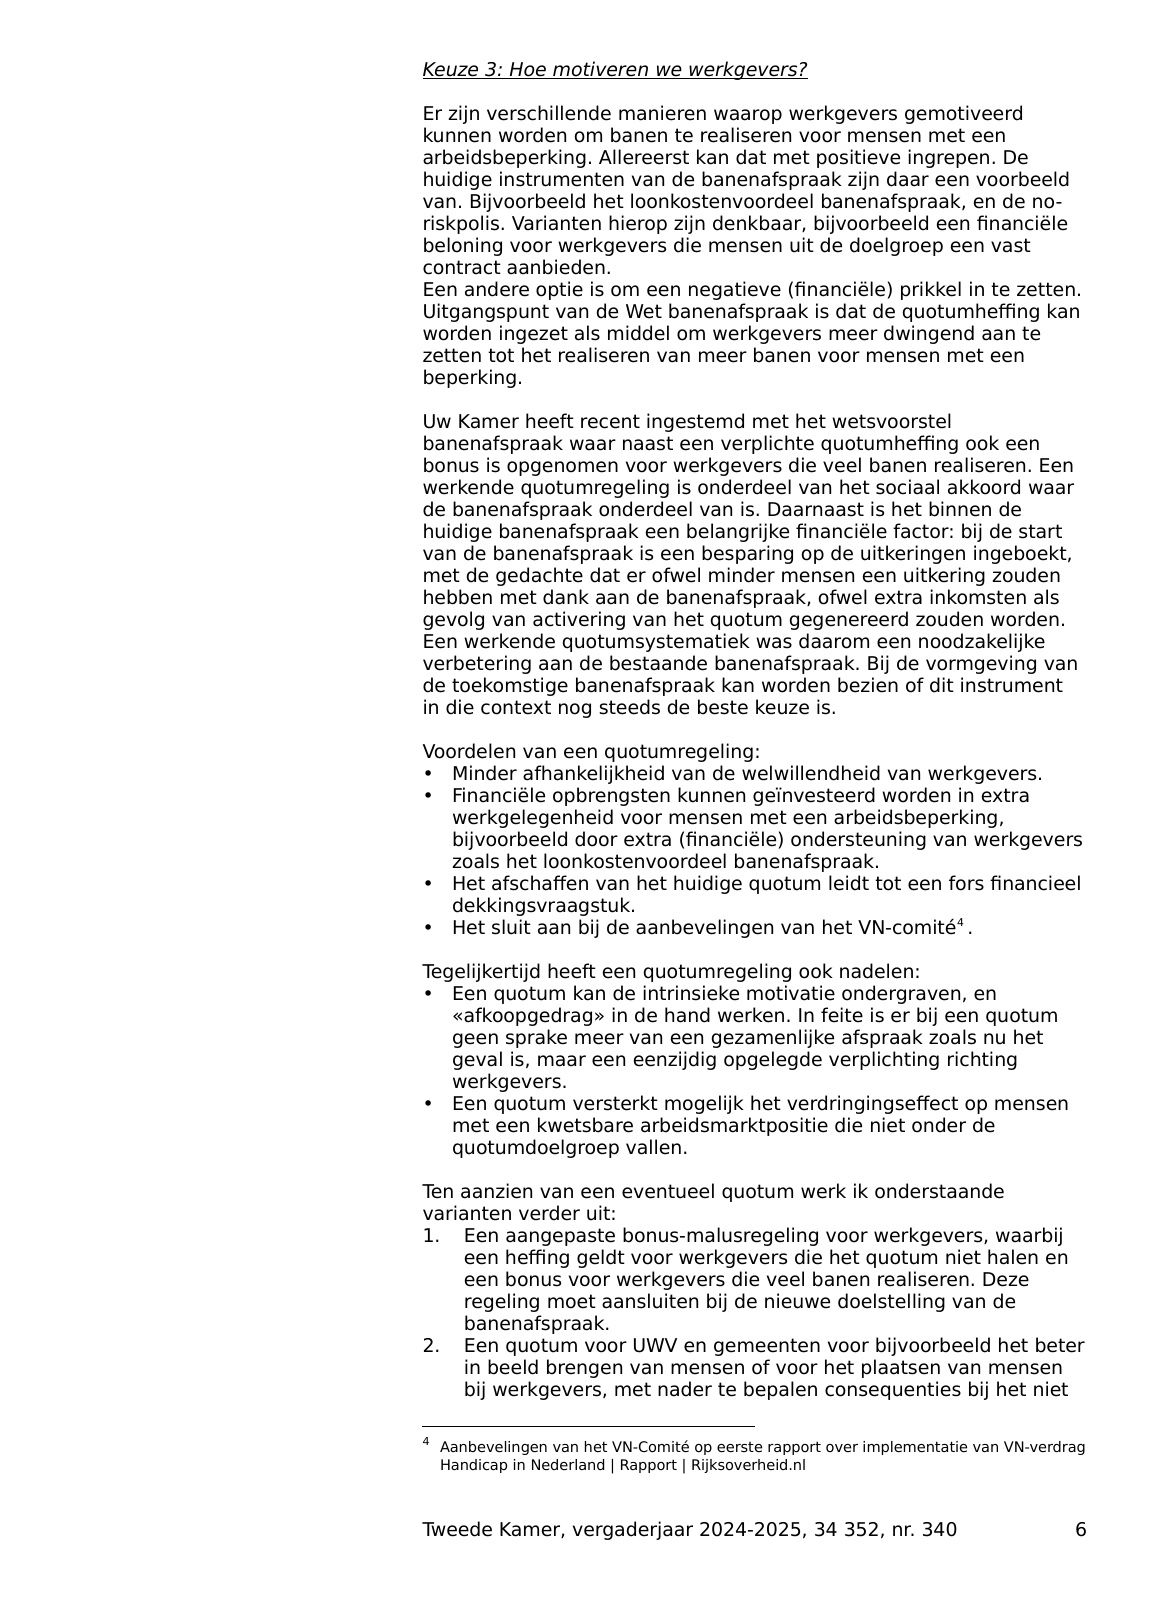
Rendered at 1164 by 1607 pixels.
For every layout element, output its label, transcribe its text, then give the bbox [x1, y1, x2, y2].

text Tegelijkertijd heeft een quotumregeling ook nadelen: [422, 961, 1087, 983]
text Voordelen van een quotumregeling: [422, 741, 1087, 763]
text Uw Kamer heeft recent ingestemd met het wetsvoorstel banenafspraak waar naast een verplichte quotumheffing ook een bonus is opgenomen voor werkgevers die veel banen realiseren. Een werkende quotumregeling is onderdeel van het sociaal akkoord waar de banenafspraak onderdeel van is. Daarnaast is het binnen de huidige banenafspraak een belangrijke financiële factor: bij de start van de banenafspraak is een besparing op de uitkeringen ingeboekt, met de gedachte dat er ofwel minder mensen een uitkering zouden hebben met dank aan de banenafspraak, ofwel extra inkomsten als gevolg van activering van het quotum gegenereerd zouden worden. Een werkende quotumsystematiek was daarom een noodzakelijke verbetering aan de bestaande banenafspraak. Bij de vormgeving van de toekomstige banenafspraak kan worden bezien of dit instrument in die context nog steeds de beste keuze is. [422, 411, 1087, 719]
text Een andere optie is om een negatieve (financiële) prikkel in te zetten. Uitgangspunt van de Wet banenafspraak is dat de quotumheffing kan worden ingezet als middel om werkgevers meer dwingend aan te zetten tot het realiseren van meer banen voor mensen met een beperking. [422, 279, 1087, 389]
text • Het afschaffen van het huidige quotum leidt tot een fors financieel dekkingsvraagstuk. [422, 873, 1087, 917]
text • Een quotum kan de intrinsieke motivatie ondergraven, en «afkoopgedrag» in de hand werken. In feite is er bij een quotum geen sprake meer van een gezamenlijke afspraak zoals nu het geval is, maar een eenzijdig opgelegde verplichting richting werkgevers. [422, 983, 1087, 1093]
text • Minder afhankelijkheid van de welwillendheid van werkgevers. [422, 763, 1087, 785]
text • Een quotum versterkt mogelijk het verdringingseffect op mensen met een kwetsbare arbeidsmarktpositie die niet onder de quotumdoelgroep vallen. [422, 1093, 1087, 1159]
text 2. Een quotum voor UWV en gemeenten voor bijvoorbeeld het beter in beeld brengen van mensen of voor het plaatsen van mensen bij werkgevers, met nader te bepalen consequenties bij het niet [422, 1335, 1087, 1401]
text Aanbevelingen van het VN-Comité op eerste rapport over implementatie van VN-verdrag Handicap in Nederland | Rapport | Rijksoverheid.nl [422, 1435, 1087, 1474]
text • Financiële opbrengsten kunnen geïnvesteerd worden in extra werkgelegenheid voor mensen met een arbeidsbeperking, bijvoorbeeld door extra (financiële) ondersteuning van werkgevers zoals het loonkostenvoordeel banenafspraak. [422, 785, 1087, 873]
text Ten aanzien van een eventueel quotum werk ik onderstaande varianten verder uit: [422, 1181, 1087, 1225]
text 1. Een aangepaste bonus-malusregeling voor werkgevers, waarbij een heffing geldt voor werkgevers die het quotum niet halen en een bonus voor werkgevers die veel banen realiseren. Deze regeling moet aansluiten bij de nieuwe doelstelling van de banenafspraak. [422, 1225, 1087, 1335]
subtitle Keuze 3: Hoe motiveren we werkgevers? [422, 59, 1087, 81]
text Er zijn verschillende manieren waarop werkgevers gemotiveerd kunnen worden om banen te realiseren voor mensen met een arbeidsbeperking. Allereerst kan dat met positieve ingrepen. De huidige instrumenten van de banenafspraak zijn daar een voorbeeld van. Bijvoorbeeld het loonkostenvoordeel banenafspraak, en de no-riskpolis. Varianten hierop zijn denkbaar, bijvoorbeeld een financiële beloning voor werkgevers die mensen uit de doelgroep een vast contract aanbieden. [422, 103, 1087, 279]
text • Het sluit aan bij de aanbevelingen van het VN-comité. [422, 917, 1087, 939]
